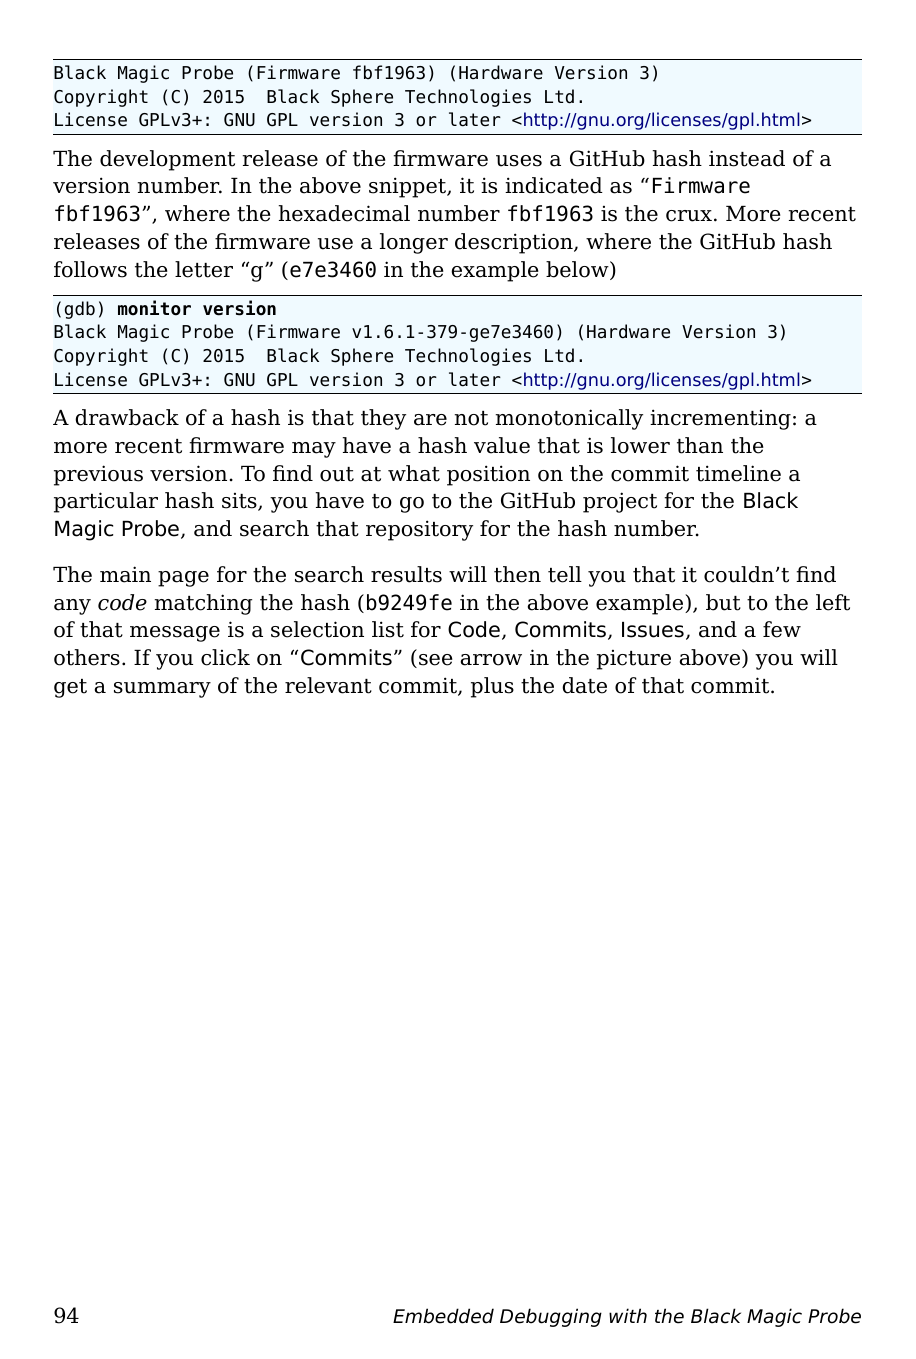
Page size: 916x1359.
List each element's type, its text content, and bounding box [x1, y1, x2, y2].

text Copyright (C) 2015 Black Sphere Technologies Ltd. [53, 342, 862, 366]
text The main page for the search results will then tell you that it couldn’t find any code matching the hash (b9249fe in the above example), but to the left of that message is a selection list for Code, Commits, Issues, and a few others. If you click on “Commits” (see arrow in the picture above) you will get a summary of the relevant commit, plus the date of that commit. [53, 563, 862, 698]
text The development release of the firmware uses a GitHub hash instead of a version number. In the above snippet, it is indicated as “Firmware fbf1963”, where the hexadecimal number fbf1963 is the crux. More recent releases of the firmware use a longer description, where the GitHub hash follows the letter “g” (e7e3460 in the example below) [53, 147, 862, 282]
text Black Magic Probe (Firmware v1.6.1-379-ge7e3460) (Hardware Version 3) [53, 318, 862, 342]
text Black Magic Probe (Firmware fbf1963) (Hardware Version 3) [53, 60, 862, 83]
text Copyright (C) 2015 Black Sphere Technologies Ltd. [53, 83, 862, 106]
text License GPLv3+: GNU GPL version 3 or later <http://gnu.org/licenses/gpl.html> [53, 366, 862, 393]
text A drawback of a hash is that they are not monotonically incrementing: a more recent firmware may have a hash value that is lower than the previous version. To find out at what position on the commit timeline a particular hash sits, you have to go to the GitHub project for the Black Magic Probe, and search that repository for the hash number. [53, 406, 862, 542]
text (gdb) monitor version [53, 296, 862, 318]
text License GPLv3+: GNU GPL version 3 or later <http://gnu.org/licenses/gpl.html> [53, 106, 862, 134]
